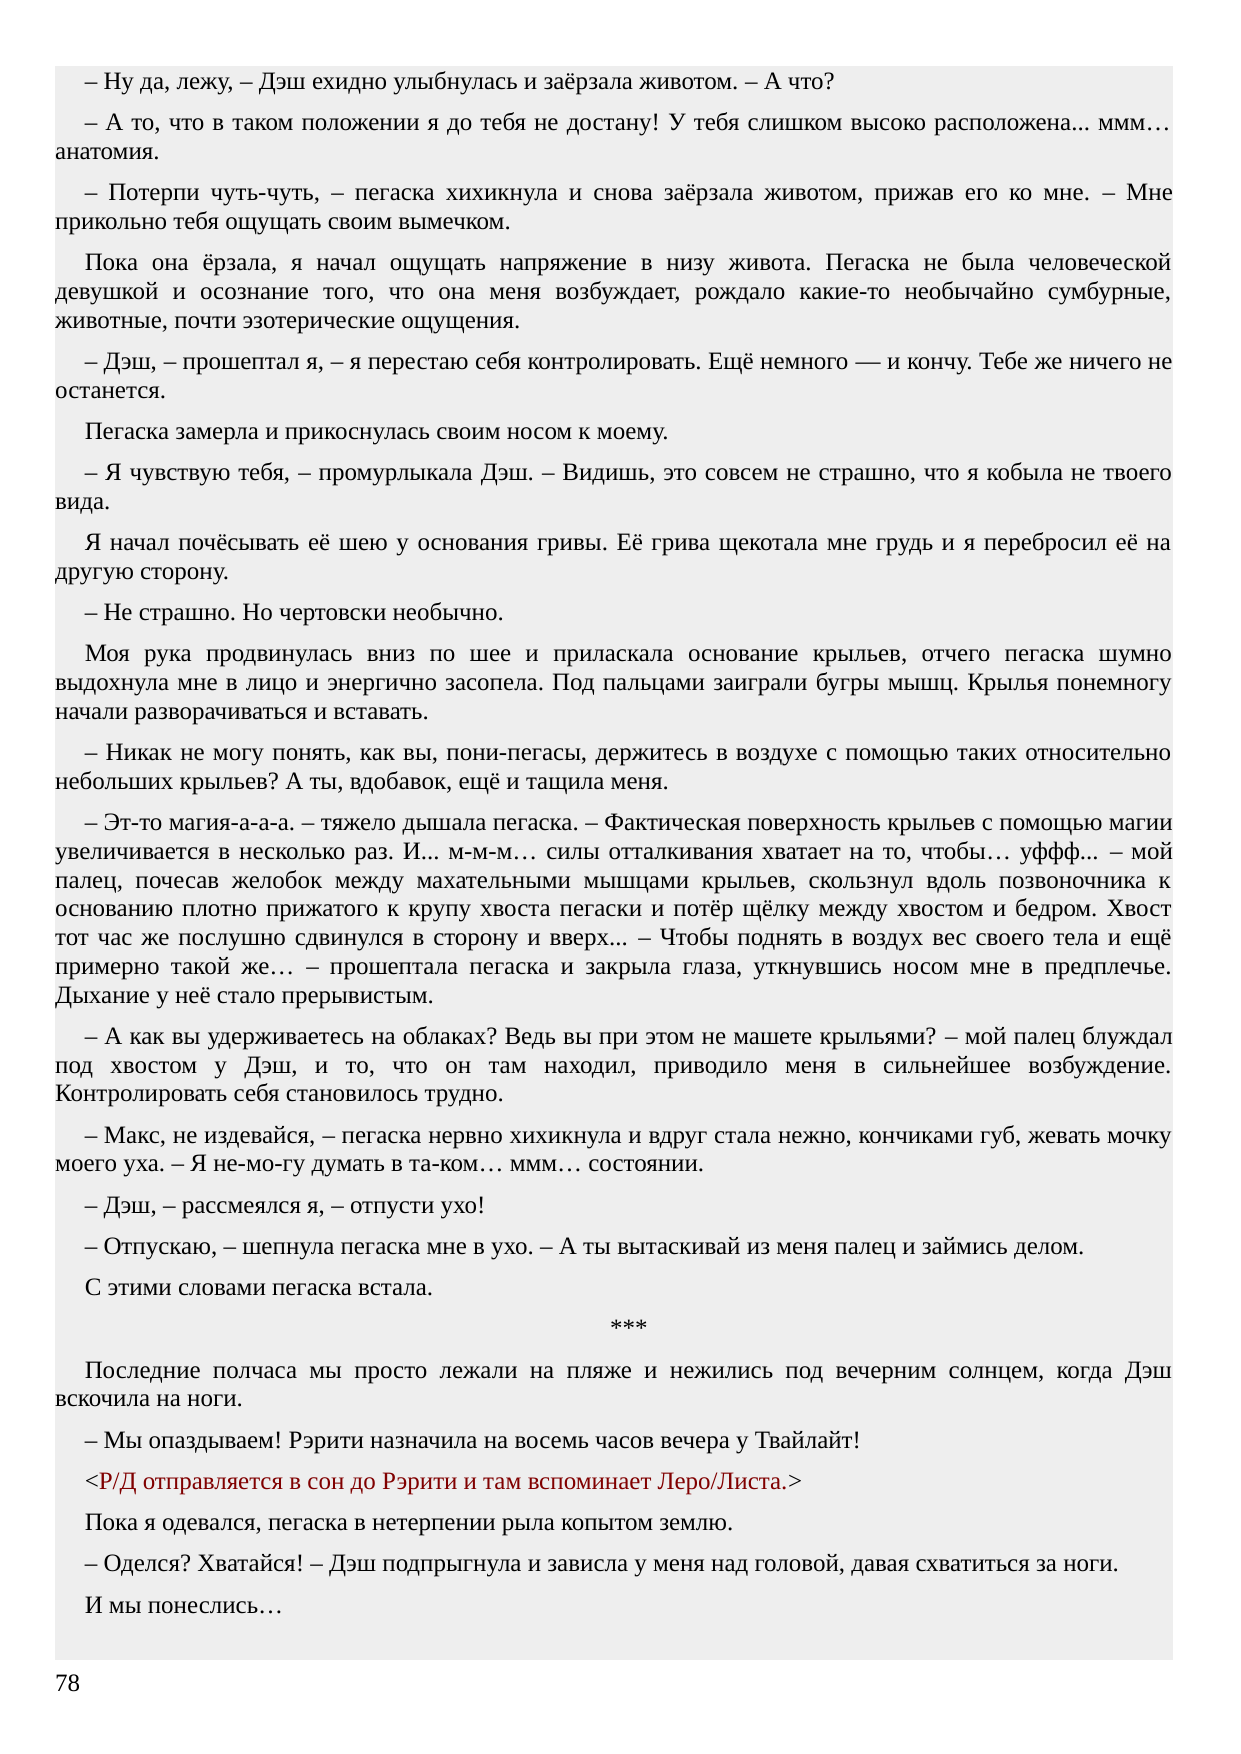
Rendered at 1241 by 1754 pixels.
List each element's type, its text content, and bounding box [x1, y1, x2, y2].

text Пока я одевался, пегаска в нетерпении рыла копытом землю. [55, 1507, 1173, 1536]
text – Дэш, – прошептал я, – я перестаю себя контролировать. Ещё немного — и кончу. Тебе же ничего не останется. [55, 346, 1173, 403]
text Моя рука продвинулась вниз по шее и приласкала основание крыльев, отчего пегаска шумно выдохнула мне в лицо и энергично засопела. Под пальцами заиграли бугры мышц. Крылья понемногу начали разворачиваться и вставать. [55, 638, 1173, 725]
text – Не страшно. Но чертовски необычно. [55, 597, 1173, 626]
text – А то, что в таком положении я до тебя не достану! У тебя слишком высоко расположена... ммм… анатомия. [55, 107, 1173, 165]
text – Никак не могу понять, как вы, пони-пегасы, держитесь в воздухе с помощью таких относительно небольших крыльев? А ты, вдобавок, ещё и тащила меня. [55, 737, 1173, 795]
text <Р/Д отправляется в сон до Рэрити и там вспоминает Леро/Листа.> [55, 1466, 1173, 1495]
text Пока она ёрзала, я начал ощущать напряжение в низу живота. Пегаска не была человеческой девушкой и осознание того, что она меня возбуждает, рождало какие-то необычайно сумбурные, животные, почти эзотерические ощущения. [55, 247, 1173, 333]
text Я начал почёсывать её шею у основания гривы. Её грива щекотала мне грудь и я перебросил её на другую сторону. [55, 527, 1173, 585]
text – Ну да, лежу, – Дэш ехидно улыбнулась и заёрзала животом. – А что? [55, 66, 1173, 95]
text – Отпускаю, – шепнула пегаска мне в ухо. – А ты вытаскивай из меня палец и займись делом. [55, 1231, 1173, 1260]
text Пегаска замерла и прикоснулась своим носом к моему. [55, 416, 1173, 445]
text С этими словами пегаска встала. [55, 1272, 1173, 1301]
text – А как вы удерживаетесь на облаках? Ведь вы при этом не машете крыльями? – мой палец блуждал под хвостом у Дэш, и то, что он там находил, приводило меня в сильнейшее возбуждение. Контролировать себя становилось трудно. [55, 1021, 1173, 1107]
text – Я чувствую тебя, – промурлыкала Дэш. – Видишь, это совсем не страшно, что я кобыла не твоего вида. [55, 457, 1173, 515]
text – Потерпи чуть-чуть, – пегаска хихикнула и снова заёрзала животом, прижав его ко мне. – Мне прикольно тебя ощущать своим вымечком. [55, 177, 1173, 235]
text – Дэш, – рассмеялся я, – отпусти ухо! [55, 1190, 1173, 1218]
text Последние полчаса мы просто лежали на пляже и нежились под вечерним солнцем, когда Дэш вскочила на ноги. [55, 1355, 1173, 1412]
text – Эт-то магия-а-а-а. – тяжело дышала пегаска. – Фактическая поверхность крыльев с помощью магии увеличивается в несколько раз. И... м-м-м… силы отталкивания хватает на то, чтобы… уффф... – мой палец, почесав желобок между махательными мышцами крыльев, скользнул вдоль позвоночника к основанию плотно прижатого к крупу хвоста пегаски и потёр щёлку между хвостом и бедром. Хвост тот час же послушно сдвинулся в сторону и вверх... – Чтобы поднять в воздух вес своего тела и ещё примерно такой же… – прошептала пегаска и закрыла глаза, уткнувшись носом мне в предплечье. Дыхание у неё стало прерывистым. [55, 807, 1173, 1008]
text *** [55, 1313, 1173, 1342]
text И мы понеслись… [55, 1590, 1173, 1618]
text – Мы опаздываем! Рэрити назначила на восемь часов вечера у Твайлайт! [55, 1425, 1173, 1453]
text – Оделся? Хватайся! – Дэш подпрыгнула и зависла у меня над головой, давая схватиться за ноги. [55, 1548, 1173, 1577]
text – Макс, не издевайся, – пегаска нервно хихикнула и вдруг стала нежно, кончиками губ, жевать мочку моего уха. – Я не-мо-гу думать в та-ком… ммм… состоянии. [55, 1120, 1173, 1177]
